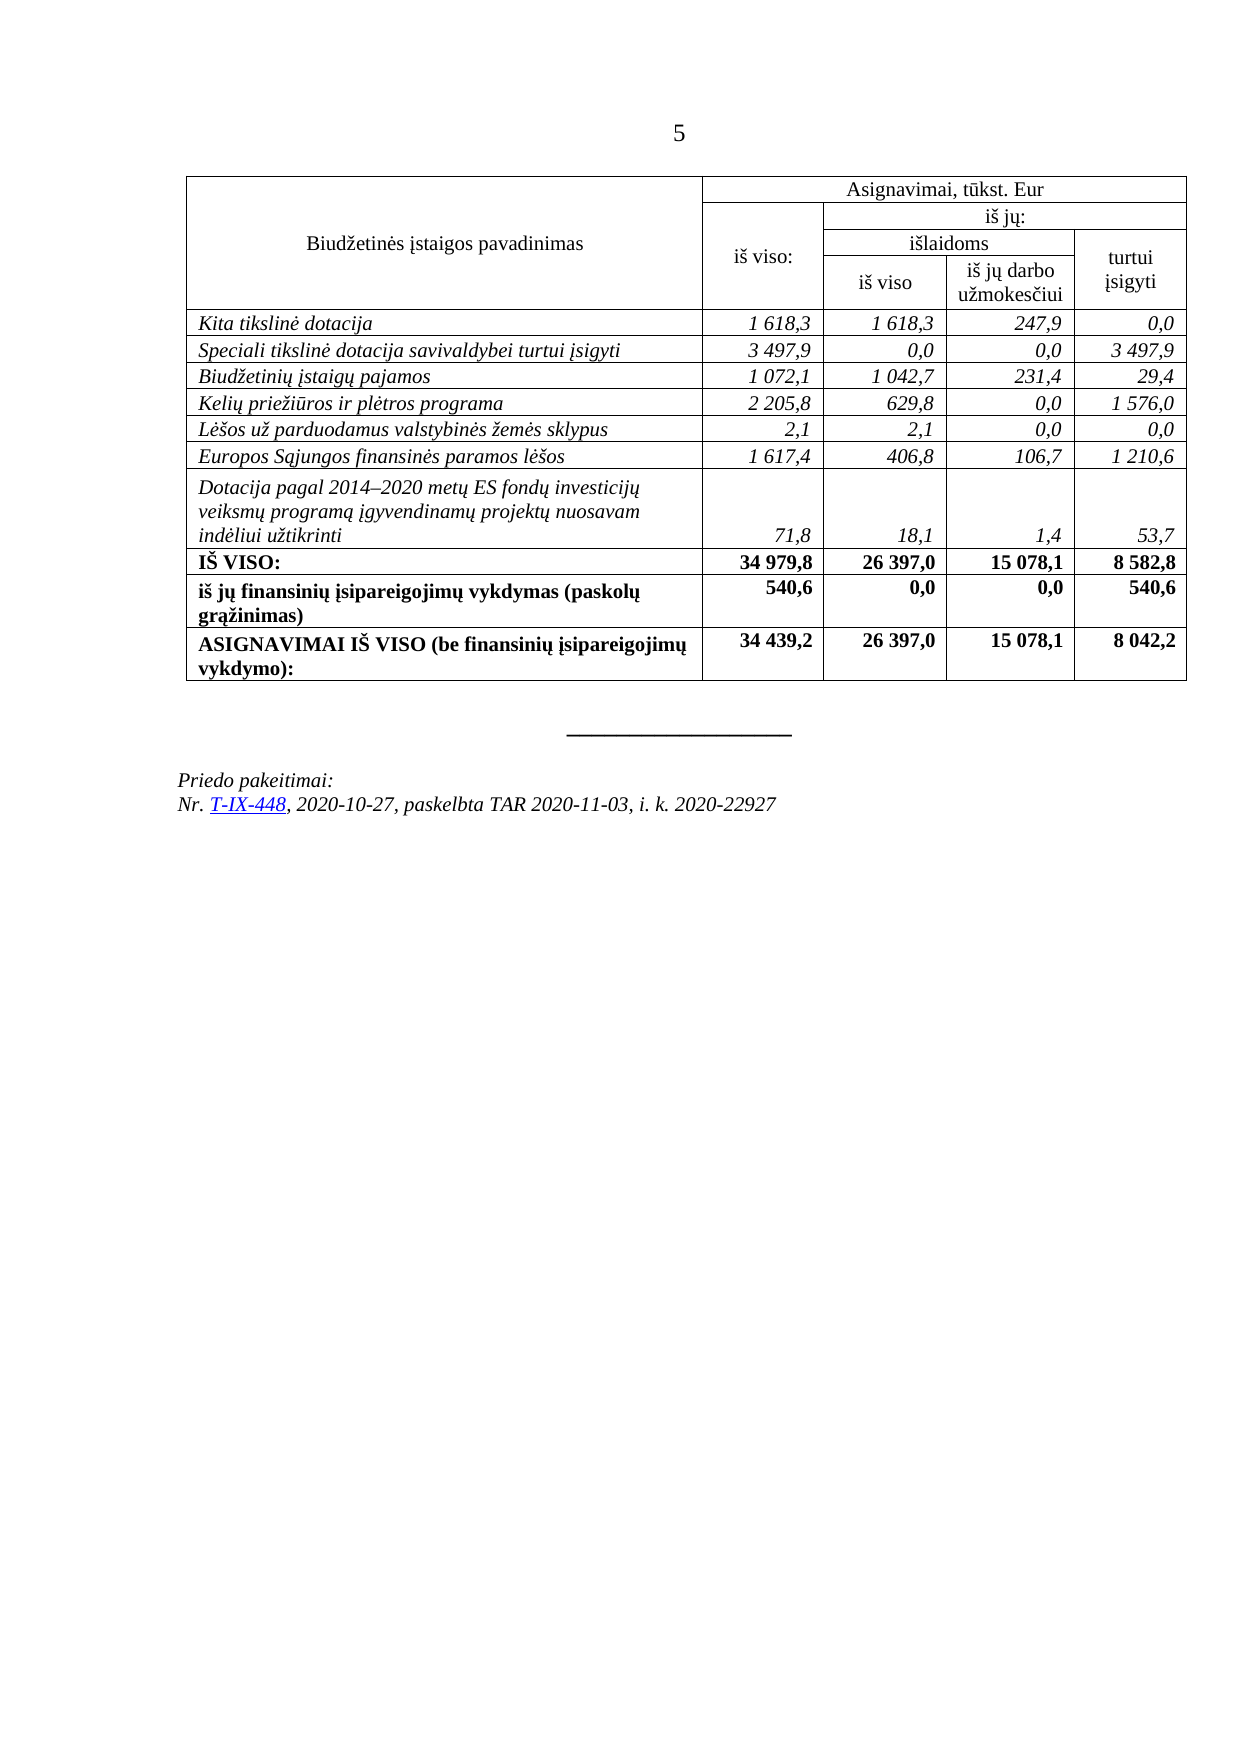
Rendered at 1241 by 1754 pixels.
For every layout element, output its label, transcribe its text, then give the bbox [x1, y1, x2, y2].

table_cell 540,6 [703, 575, 823, 627]
table_cell 247,9 [947, 310, 1074, 335]
table_cell Kelių priežiūros ir plėtros programa [187, 389, 702, 415]
table_cell Dotacija pagal 2014–2020 metų ES fondų investicijų veiksmų programą įgyvendinamų projektų nuosavam indėliui užtikrinti [187, 469, 702, 547]
table_cell 29,4 [1075, 363, 1186, 388]
table_cell 106,7 [947, 442, 1074, 468]
table_cell 1,4 [947, 469, 1074, 547]
table_cell 2 205,8 [703, 389, 823, 415]
table_cell iš jų finansinių įsipareigojimų vykdymas (paskolų grąžinimas) [187, 575, 702, 627]
table_cell 0,0 [1075, 416, 1186, 441]
table_header Asignavimai, tūkst. Eur [703, 177, 1186, 202]
table_cell Speciali tikslinė dotacija savivaldybei turtui įsigyti [187, 336, 702, 362]
table_cell Biudžetinių įstaigų pajamos [187, 363, 702, 388]
table_cell 0,0 [824, 336, 946, 362]
table_cell 0,0 [824, 575, 946, 627]
table_cell 1 618,3 [703, 310, 823, 335]
table_cell ASIGNAVIMAI IŠ VISO (be finansinių įsipareigojimų vykdymo): [187, 628, 702, 680]
table_cell 3 497,9 [1075, 336, 1186, 362]
table_cell 8 042,2 [1075, 628, 1186, 680]
table_cell 406,8 [824, 442, 946, 468]
text Priedo pakeitimai: [177, 768, 1181, 792]
table_cell 34 979,8 [703, 549, 823, 574]
table_cell Europos Sąjungos finansinės paramos lėšos [187, 442, 702, 468]
table_cell 15 078,1 [947, 628, 1074, 680]
table_cell 26 397,0 [824, 628, 946, 680]
table_cell 2,1 [703, 416, 823, 441]
table_cell iš viso [824, 256, 946, 308]
table_cell 1 576,0 [1075, 389, 1186, 415]
table_cell 1 042,7 [824, 363, 946, 388]
table_cell 2,1 [824, 416, 946, 441]
table_cell turtui įsigyti [1075, 230, 1186, 308]
table_cell 1 617,4 [703, 442, 823, 468]
table_cell 26 397,0 [824, 549, 946, 574]
table_cell 231,4 [947, 363, 1074, 388]
table_cell 34 439,2 [703, 628, 823, 680]
table_cell 1 072,1 [703, 363, 823, 388]
table_cell Kita tikslinė dotacija [187, 310, 702, 335]
table_cell 629,8 [824, 389, 946, 415]
table_cell 0,0 [947, 575, 1074, 627]
table_cell IŠ VISO: [187, 549, 702, 574]
table_cell iš viso: [703, 203, 823, 308]
table_cell 15 078,1 [947, 549, 1074, 574]
table_cell išlaidoms [824, 230, 1074, 255]
table_cell 1 618,3 [824, 310, 946, 335]
text __________________ [177, 710, 1181, 739]
table_cell Lėšos už parduodamus valstybinės žemės sklypus [187, 416, 702, 441]
text Nr. T-IX-448, 2020-10-27, paskelbta TAR 2020-11-03, i. k. 2020-22927 [177, 792, 1181, 816]
table_cell 0,0 [947, 416, 1074, 441]
table_cell 3 497,9 [703, 336, 823, 362]
table_cell 1 210,6 [1075, 442, 1186, 468]
table_cell 0,0 [947, 389, 1074, 415]
table_cell 18,1 [824, 469, 946, 547]
table_cell 53,7 [1075, 469, 1186, 547]
table_cell iš jų darbo užmokesčiui [947, 256, 1074, 308]
table_cell 0,0 [947, 336, 1074, 362]
table_cell iš jų: [824, 203, 1186, 229]
table_cell 71,8 [703, 469, 823, 547]
table_cell 0,0 [1075, 310, 1186, 335]
table_cell 8 582,8 [1075, 549, 1186, 574]
table_header Biudžetinės įstaigos pavadinimas [187, 177, 702, 308]
table_cell 540,6 [1075, 575, 1186, 627]
